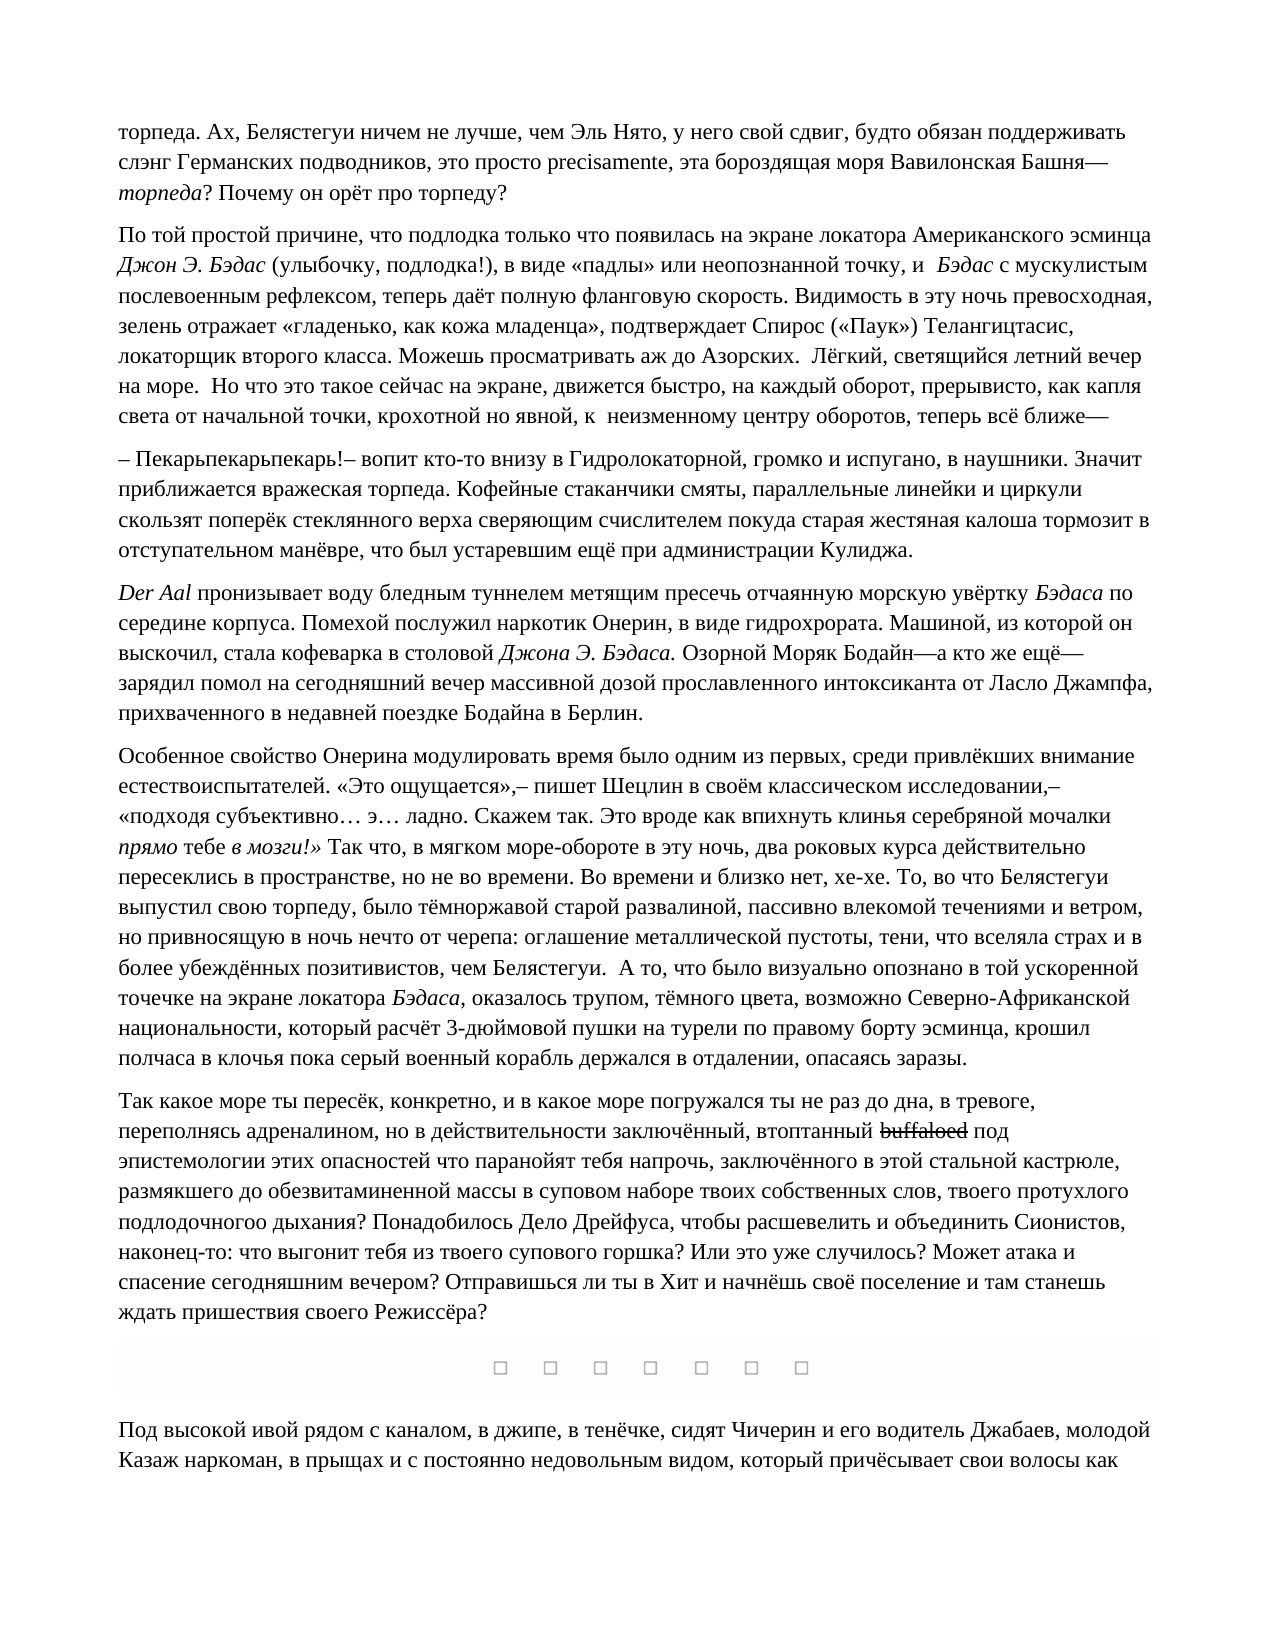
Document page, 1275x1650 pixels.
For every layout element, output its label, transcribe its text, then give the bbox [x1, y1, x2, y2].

text Так какое море ты пересёк, конкретно, и в какое море погружался ты не раз до дна, в тревоге, переполнясь адреналином, но в действительности заключённый, втоптанный buffaloed под эпистемологии этих опасностей что паранойят тебя напрочь, заключённого в этой стальной кастрюле, размякшего до обезвитаминенной массы в суповом наборе твоих собственных слов, твоего протухлого подлодочногоо дыхания? Понадобилось Дело Дрейфуса, чтобы расшевелить и объединить Сионистов, наконец-то: что выгонит тебя из твоего супового горшка? Или это уже случилось? Может атака и спасение сегодняшним вечером? Отправишься ли ты в Хит и начнёшь своё поселение и там станешь ждать пришествия своего Режиссёра? [118, 1087, 1157, 1325]
text Der Aal пронизывает воду бледным туннелем метящим пресечь отчаянную морскую увёртку Бэдаса по середине корпуса. Помехой послужил наркотик Онерин, в виде гидрохрората. Машиной, из которой он выскочил, стала кофеварка в столовой Джона Э. Бэдаса. Озорной Моряк Бодайн—а кто же ещё—зарядил помол на сегодняшний вечер массивной дозой прославленного интоксиканта от Ласло Джампфа, прихваченного в недавней поездке Бодайна в Берлин. [118, 578, 1157, 726]
text – Пекарьпекарьпекарь!– вопит кто-то внизу в Гидролокаторной, громко и испугано, в наушники. Значит приближается вражеская торпеда. Кофейные стаканчики смяты, параллельные линейки и циркули скользят поперёк стеклянного верха сверяющим счислителем покуда старая жестяная калоша тормозит в отступательном манёвре, что был устаревшим ещё при администрации Кулиджа. [118, 445, 1157, 562]
text Под высокой ивой рядом с каналом, в джипе, в тенёчке, сидят Чичерин и его водитель Джабаев, молодой Казаж наркоман, в прыщах и с постоянно недовольным видом, который причёсывает свои волосы как [118, 1396, 1157, 1473]
text Особенное свойство Онерина модулировать время было одним из первых, среди привлёкших внимание естествоиспытателей. «Это ощущается»,– пишет Шецлин в своём классическом исследовании,– «подходя субъективно… э… ладно. Скажем так. Это вроде как впихнуть клинья серебряной мочалки прямо тебе в мозги!» Так что, в мягком море-обороте в эту ночь, два роковых курса действительно пересеклись в пространстве, но не во времени. Во времени и близко нет, хе-хе. То, во что Белястегуи выпустил свою торпеду, было тёмноржавой старой развалиной, пассивно влекомой течениями и ветром, но привносящую в ночь нечто от черепа: оглашение металлической пустоты, тени, что вселяла страх и в более убеждённых позитивистов, чем Белястегуи. А то, что было визуально опознано в той ускоренной точечке на экране локатора Бэдаса, оказалось трупом, тёмного цвета, возможно Северно-Африканской национальности, который расчёт 3-дюймовой пушки на турели по правому борту эсминца, крошил полчаса в клочья пока серый военный корабль держался в отдалении, опасаясь заразы. [118, 742, 1157, 1071]
text торпеда. Ах, Белястегуи ничем не лучше, чем Эль Нято, у него свой сдвиг, будто обязан поддерживать слэнг Германских подводников, это просто precisamente, эта бороздящая моря Вавилонская Башня—торпеда? Почему он орёт про торпеду? [118, 118, 1157, 205]
picture [118, 1341, 1157, 1396]
text По той простой причине, что подлодка только что появилась на экране локатора Американского эсминца Джон Э. Бэдас (улыбочку, подлодка!), в виде «падлы» или неопознанной точку, и Бэдас с мускулистым послевоенным рефлексом, теперь даёт полную фланговую скорость. Видимость в эту ночь превосходная, зелень отражает «гладенько, как кожа младенца», подтверждает Спирос («Паук») Телангицтасис, локаторщик второго класса. Можешь просматривать аж до Азорских. Лёгкий, светящийся летний вечер на море. Но что это такое сейчас на экране, движется быстро, на каждый оборот, прерывисто, как капля света от начальной точки, крохотной но явной, к неизменному центру оборотов, теперь всё ближе— [118, 221, 1157, 429]
